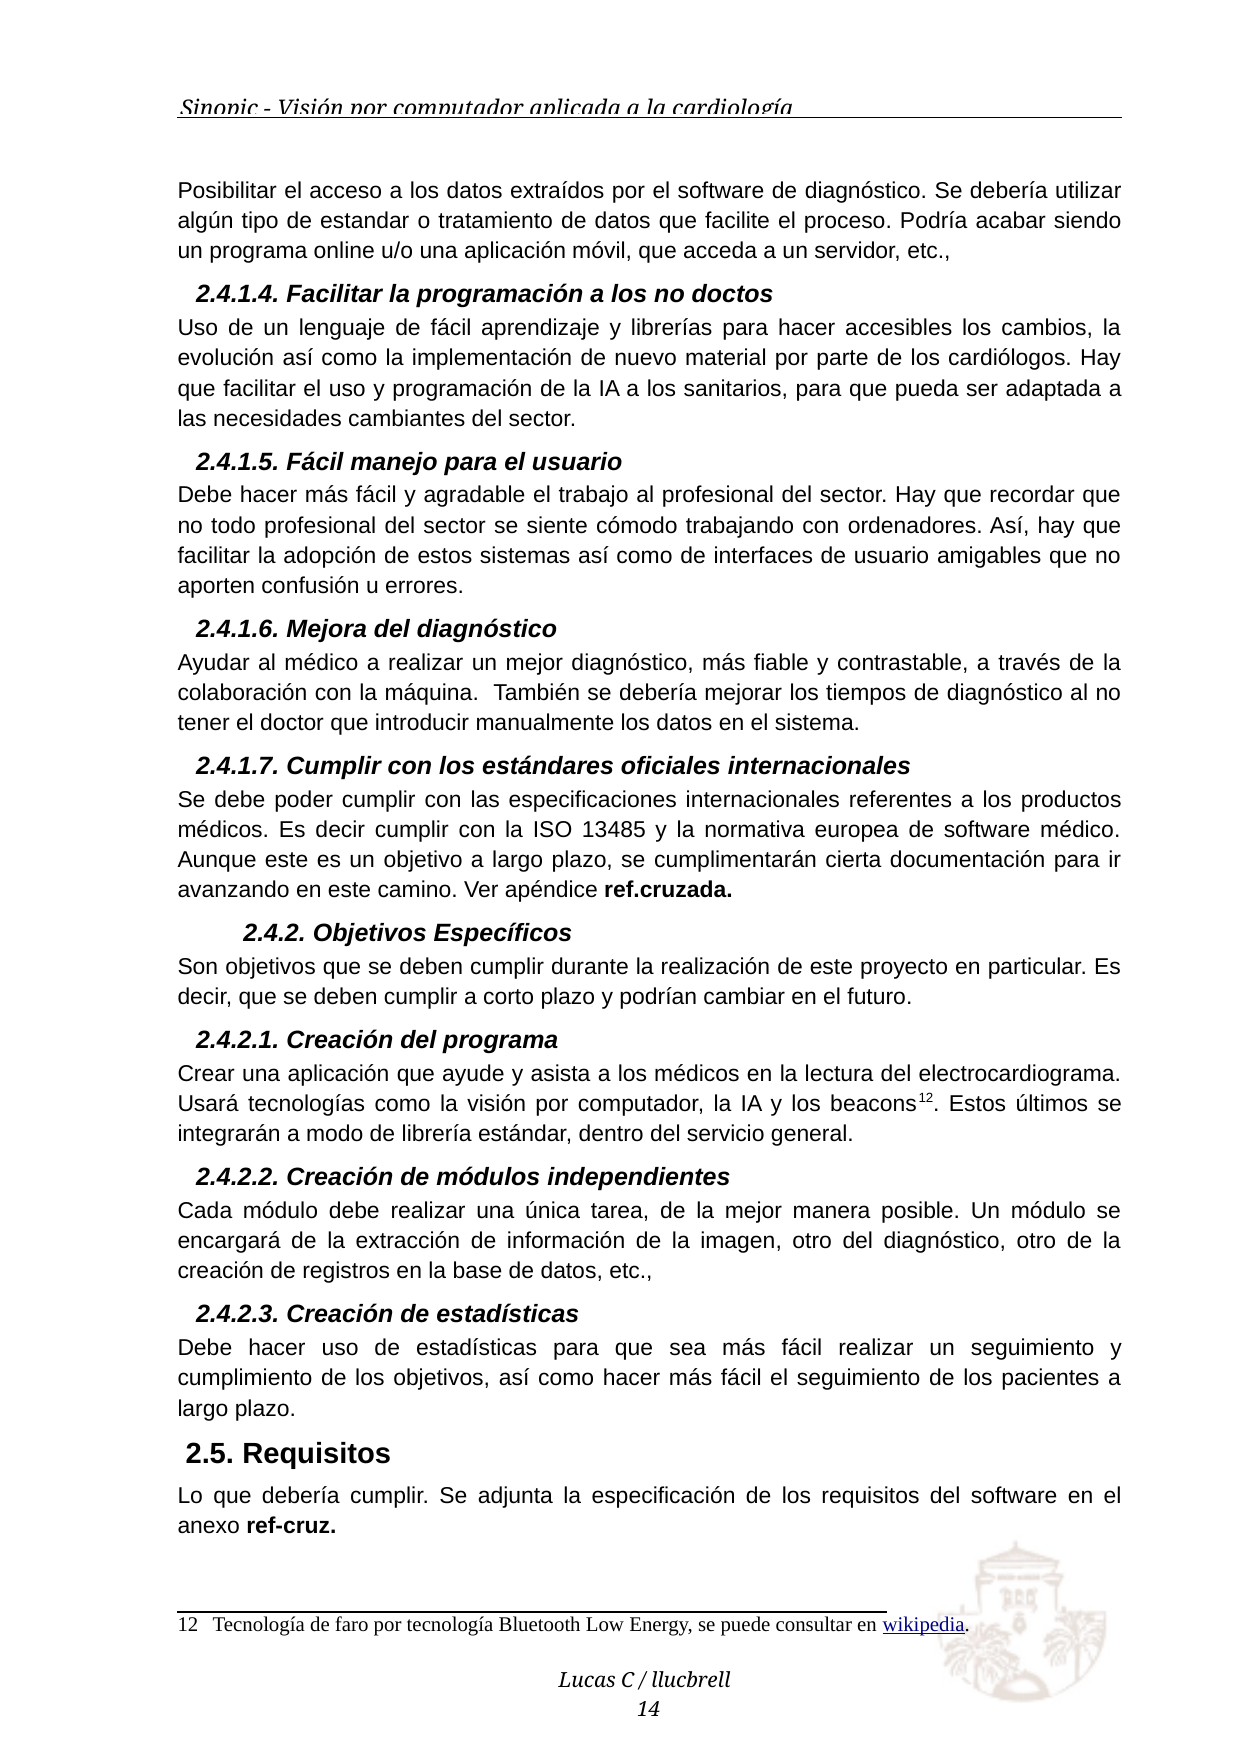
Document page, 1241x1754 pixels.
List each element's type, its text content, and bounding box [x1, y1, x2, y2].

list Debe hacer uso de estadísticas para que sea más fácil realizar un seguimiento y cumplimiento de los objetivos, así como hacer más fácil el seguimiento de los pacientes a largo plazo. [177, 1334, 1122, 1421]
list Facilitar la programación a los no doctos [177, 279, 1122, 308]
list Son objetivos que se deben cumplir durante la realización de este proyecto en particular. Es decir, que se deben cumplir a corto plazo y podrían cambiar en el futuro. [177, 953, 1122, 1010]
text Tecnología de faro por tecnología Bluetooth Low Energy, se puede consultar en wikipedia. [177, 1612, 1122, 1636]
list Cumplir con los estándares oficiales internacionales [177, 751, 1122, 780]
text Crear una aplicación que ayude y asista a los médicos en la lectura del electrocardiograma. Usará tecnologías como la visión por computador, la IA y los beacons. Estos últimos se integrarán a modo de librería estándar, dentro del servicio general. [177, 1060, 1122, 1147]
list Se debe poder cumplir con las especificaciones internacionales referentes a los productos médicos. Es decir cumplir con la ISO 13485 y la normativa europea de software médico. Aunque este es un objetivo a largo plazo, se cumplimentarán cierta documentación para ir avanzando en este camino. Ver apéndice ref.cruzada. [177, 786, 1122, 903]
text Cada módulo debe realizar una única tarea, de la mejor manera posible. Un módulo se encargará de la extracción de información de la imagen, otro del diagnóstico, otro de la creación de registros en la base de datos, etc., [177, 1197, 1122, 1284]
list Mejora del diagnóstico [177, 614, 1122, 643]
list Objetivos Específicos [177, 918, 1122, 947]
list Fácil manejo para el usuario [177, 447, 1122, 476]
list Posibilitar el acceso a los datos extraídos por el software de diagnóstico. Se debería utilizar algún tipo de estandar o tratamiento de datos que facilite el proceso. Podría acabar siendo un programa online u/o una aplicación móvil, que acceda a un servidor, etc., [177, 177, 1122, 264]
list Creación de estadísticas [177, 1299, 1122, 1328]
list Requisitos [177, 1437, 1122, 1470]
list Creación del programa [177, 1025, 1122, 1054]
list Ayudar al médico a realizar un mejor diagnóstico, más fiable y contrastable, a través de la colaboración con la máquina. También se debería mejorar los tiempos de diagnóstico al no tener el doctor que introducir manualmente los datos en el sistema. [177, 649, 1122, 736]
list Creación de módulos independientes [177, 1162, 1122, 1191]
list Uso de un lenguaje de fácil aprendizaje y librerías para hacer accesibles los cambios, la evolución así como la implementación de nuevo material por parte de los cardiólogos. Hay que facilitar el uso y programación de la IA a los sanitarios, para que pueda ser adaptada a las necesidades cambiantes del sector. [177, 314, 1122, 431]
list Debe hacer más fácil y agradable el trabajo al profesional del sector. Hay que recordar que no todo profesional del sector se siente cómodo trabajando con ordenadores. Así, hay que facilitar la adopción de estos sistemas así como de interfaces de usuario amigables que no aporten confusión u errores. [177, 481, 1122, 598]
list Lo que debería cumplir. Se adjunta la especificación de los requisitos del software en el anexo ref-cruz. [177, 1482, 1122, 1538]
